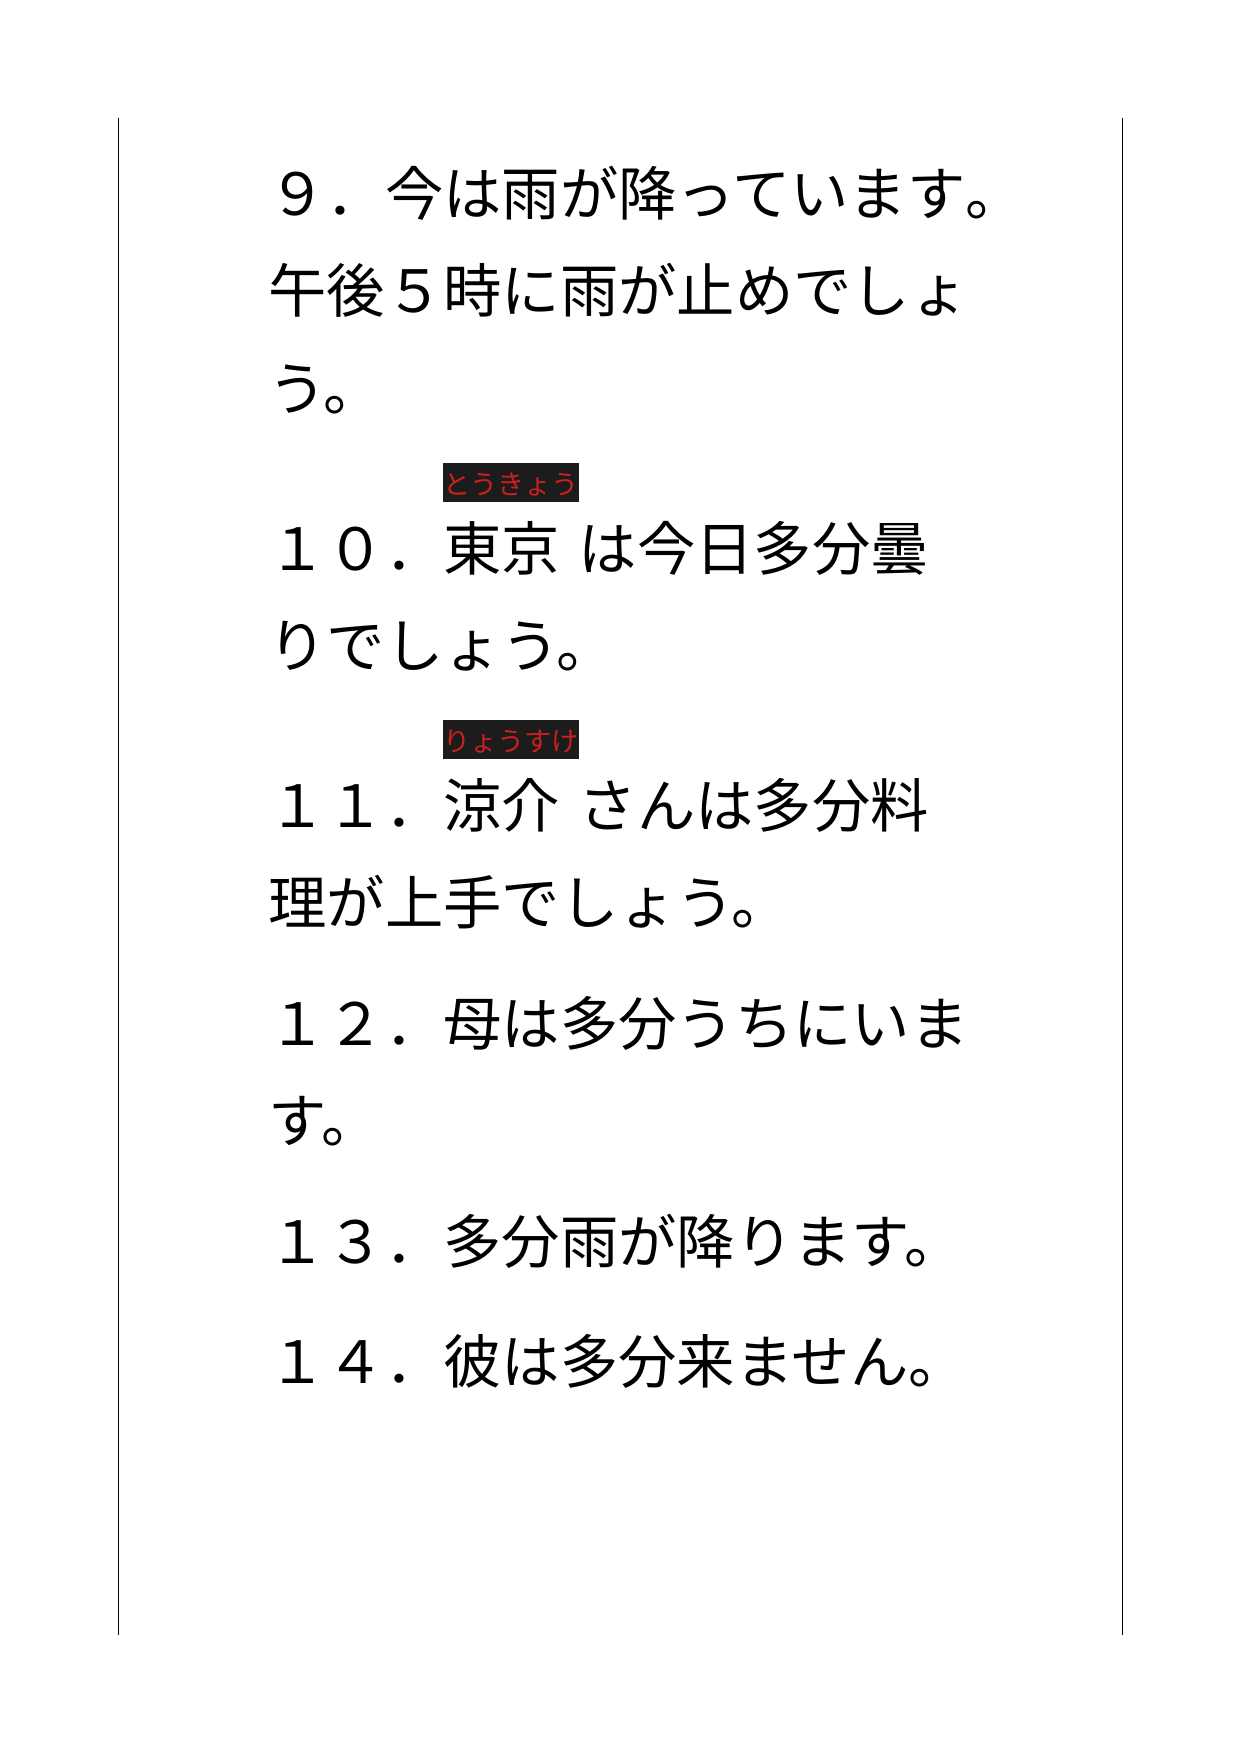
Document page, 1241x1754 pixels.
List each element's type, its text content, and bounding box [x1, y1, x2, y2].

text １３．多分雨が降ります。 [268, 1195, 972, 1280]
text １１．涼介りょうすけさんは多分料理が上手でしょう。 [268, 720, 972, 941]
text １０．東京とうきょうは今日多分曇りでしょう。 [268, 463, 972, 684]
text ９．今は雨が降っています。午後５時に雨が止めでしょう。 [268, 148, 972, 427]
text １２．母は多分うちにいます。 [268, 977, 972, 1159]
text １４．彼は多分来ません。 [268, 1316, 972, 1401]
